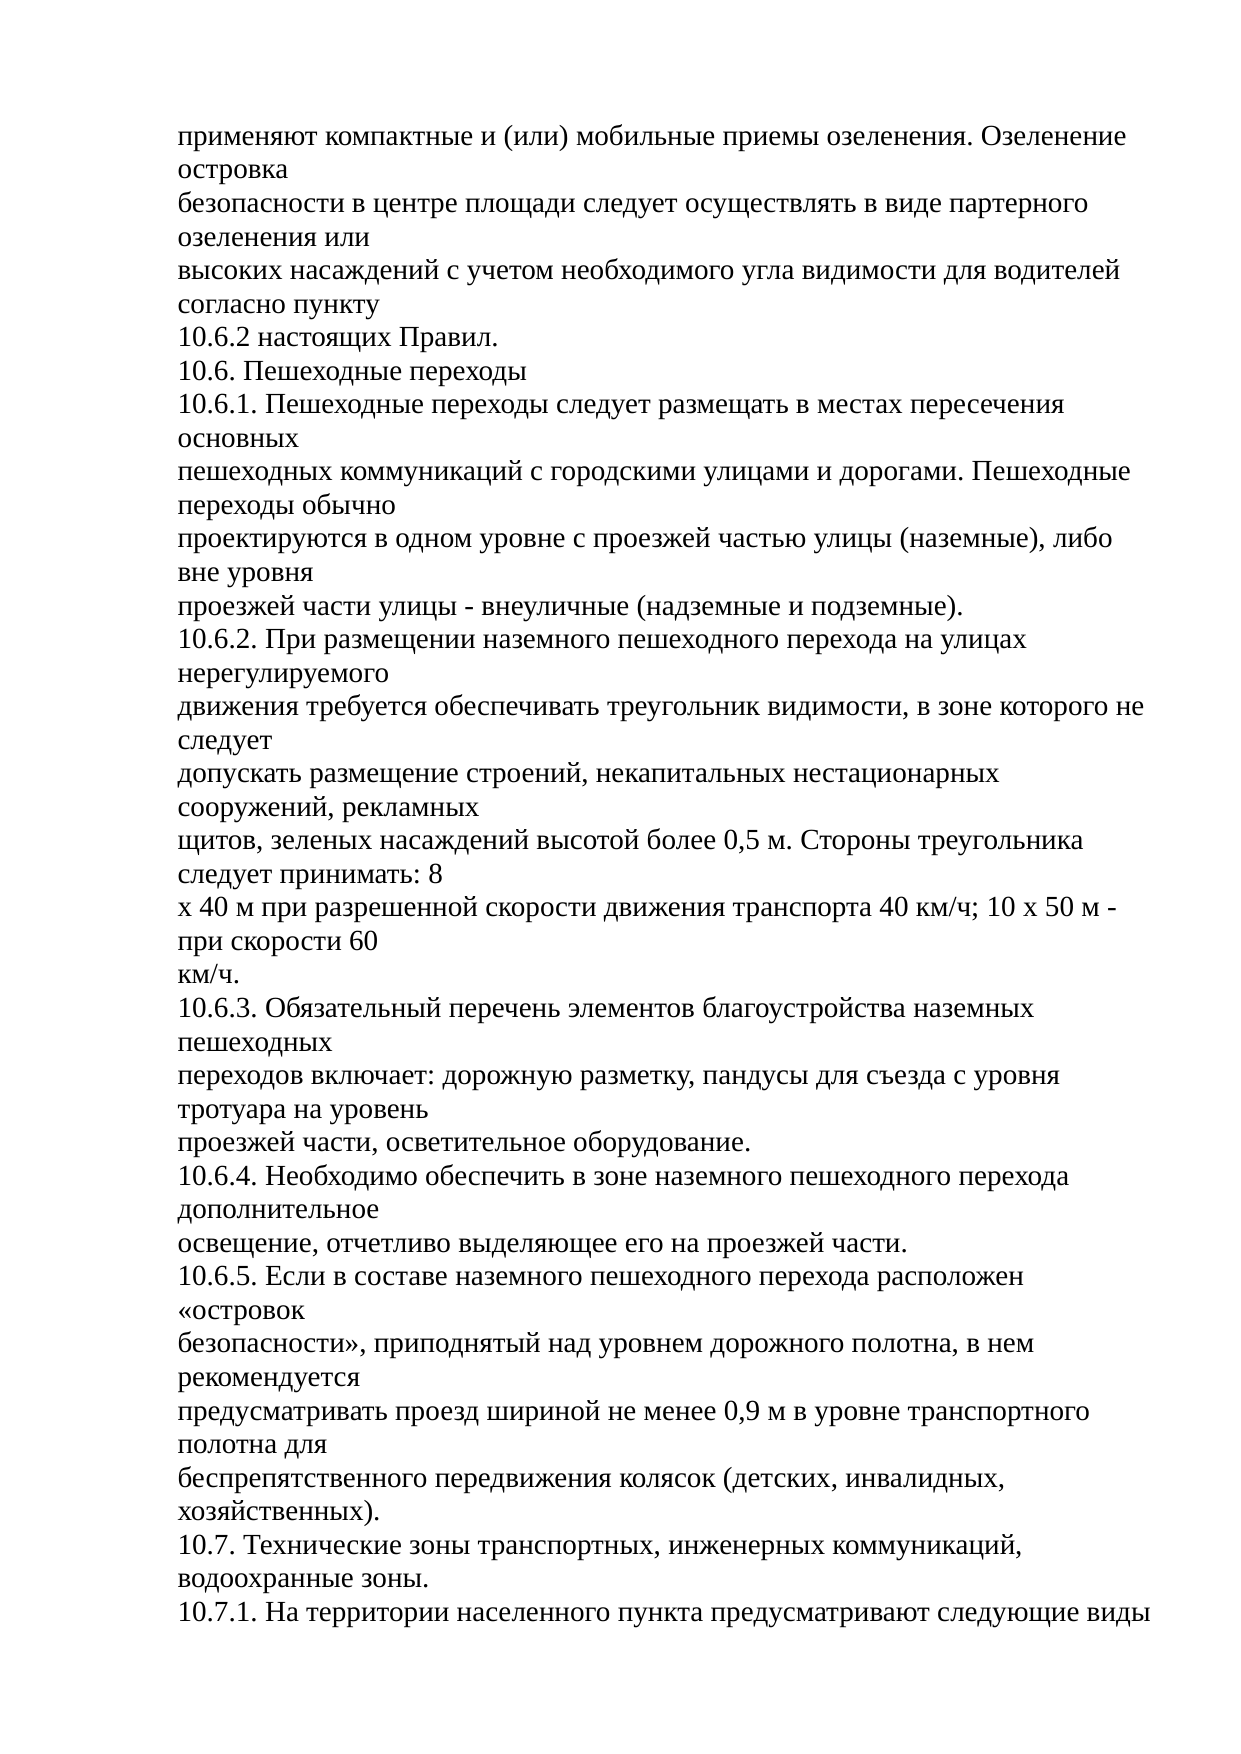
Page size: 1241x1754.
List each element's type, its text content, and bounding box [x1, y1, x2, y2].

text проезжей части улицы - внеуличные (надземные и подземные). [177, 588, 1152, 621]
text щитов, зеленых насаждений высотой более 0,5 м. Стороны треугольника следует принимать: 8 [177, 822, 1152, 889]
text освещение, отчетливо выделяющее его на проезжей части. [177, 1225, 1152, 1258]
text движения требуется обеспечивать треугольник видимости, в зоне которого не следует [177, 688, 1152, 755]
text 10.6.4. Необходимо обеспечить в зоне наземного пешеходного перехода дополнительное [177, 1158, 1152, 1225]
text км/ч. [177, 957, 1152, 990]
text 10.6.2. При размещении наземного пешеходного перехода на улицах нерегулируемого [177, 621, 1152, 688]
text применяют компактные и (или) мобильные приемы озеленения. Озеленение островка [177, 118, 1152, 185]
text проезжей части, осветительное оборудование. [177, 1124, 1152, 1158]
text 10.6.3. Обязательный перечень элементов благоустройства наземных пешеходных [177, 990, 1152, 1057]
text 10.6. Пешеходные переходы [177, 353, 1152, 386]
text допускать размещение строений, некапитальных нестационарных сооружений, рекламных [177, 755, 1152, 822]
text безопасности», приподнятый над уровнем дорожного полотна, в нем рекомендуется [177, 1326, 1152, 1393]
text 10.7. Технические зоны транспортных, инженерных коммуникаций, водоохранные зоны. [177, 1527, 1152, 1594]
text пешеходных коммуникаций с городскими улицами и дорогами. Пешеходные переходы обычно [177, 453, 1152, 521]
text x 40 м при разрешенной скорости движения транспорта 40 км/ч; 10 x 50 м - при скорости 60 [177, 889, 1152, 957]
text проектируются в одном уровне с проезжей частью улицы (наземные), либо вне уровня [177, 521, 1152, 588]
text 10.6.5. Если в составе наземного пешеходного перехода расположен «островок [177, 1258, 1152, 1326]
text высоких насаждений с учетом необходимого угла видимости для водителей согласно пункту [177, 252, 1152, 319]
text безопасности в центре площади следует осуществлять в виде партерного озеленения или [177, 185, 1152, 252]
text предусматривать проезд шириной не менее 0,9 м в уровне транспортного полотна для [177, 1393, 1152, 1460]
text 10.6.1. Пешеходные переходы следует размещать в местах пересечения основных [177, 386, 1152, 453]
text 10.6.2 настоящих Правил. [177, 319, 1152, 353]
text переходов включает: дорожную разметку, пандусы для съезда с уровня тротуара на уровень [177, 1057, 1152, 1124]
text 10.7.1. На территории населенного пункта предусматривают следующие виды [177, 1594, 1152, 1627]
text беспрепятственного передвижения колясок (детских, инвалидных, хозяйственных). [177, 1460, 1152, 1527]
